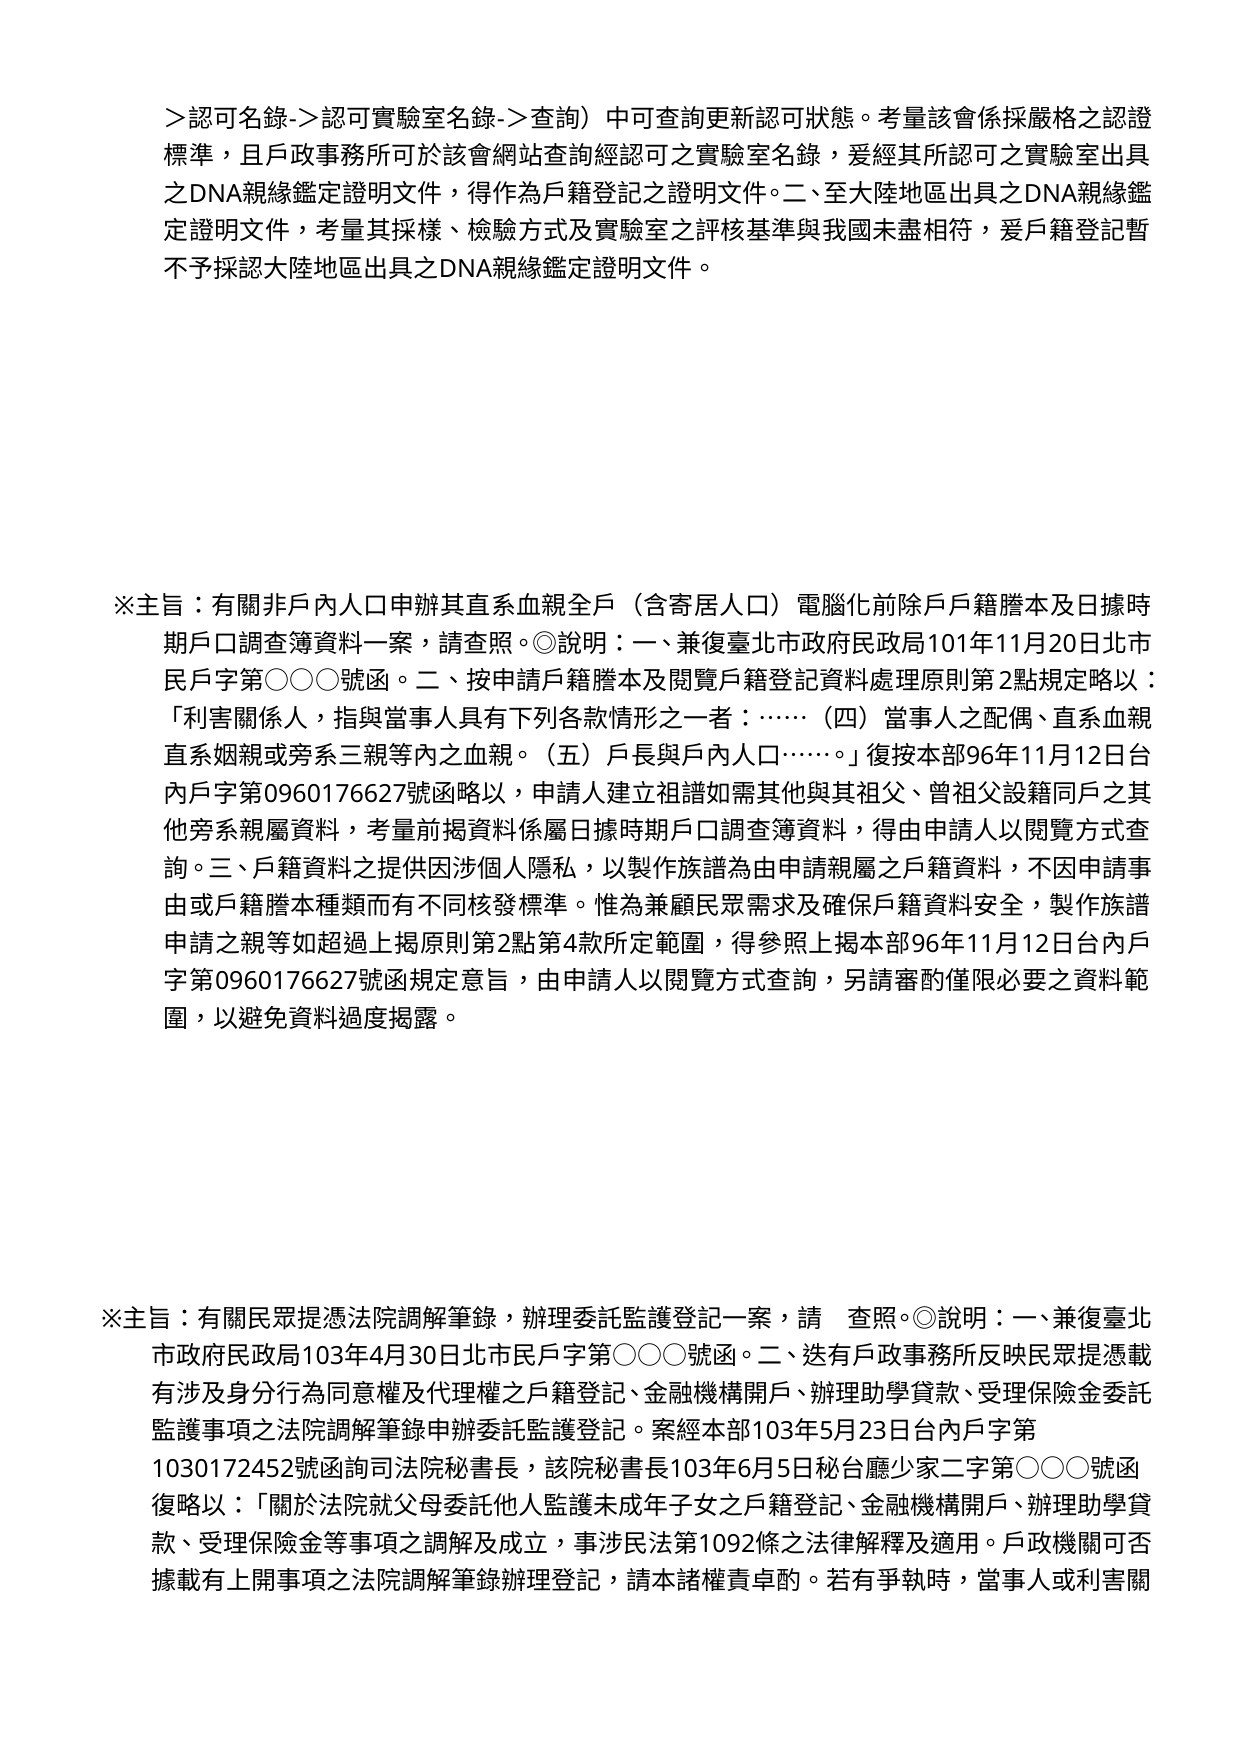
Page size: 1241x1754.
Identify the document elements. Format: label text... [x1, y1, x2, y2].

text ※主旨：有關非戶內人口申辦其直系血親全戶（含寄居人口）電腦化前除戶戶籍謄本及日據時期戶口調查簿資料一案，請查照。◎說明：一、兼復臺北市政府民政局101年11月20日北市民戶字第○○○號函。二、按申請戶籍謄本及閱覽戶籍登記資料處理原則第2點規定略以：「利害關係人，指與當事人具有下列各款情形之一者：……（四）當事人之配偶、直系血親、直系姻親或旁系三親等內之血親。（五）戶長與戶內人口……。」復按本部96年11月12日台內戶字第0960176627號函略以，申請人建立祖譜如需其他與其祖父、曾祖父設籍同戶之其他旁系親屬資料，考量前揭資料係屬日據時期戶口調查簿資料，得由申請人以閱覽方式查詢。三、戶籍資料之提供因涉個人隱私，以製作族譜為由申請親屬之戶籍資料，不因申請事由或戶籍謄本種類而有不同核發標準。惟為兼顧民眾需求及確保戶籍資料安全，製作族譜申請之親等如超過上揭原則第2點第4款所定範圍，得參照上揭本部96年11月12日台內戶字第0960176627號函規定意旨，由申請人以閱覽方式查詢，另請審酌僅限必要之資料範圍，以避免資料過度揭露。 [114, 585, 1152, 1035]
text ＞認可名錄-＞認可實驗室名錄-＞查詢）中可查詢更新認可狀態。考量該會係採嚴格之認證標準，且戶政事務所可於該會網站查詢經認可之實驗室名錄，爰經其所認可之實驗室出具之DNA親緣鑑定證明文件，得作為戶籍登記之證明文件。二、至大陸地區出具之DNA親緣鑑定證明文件，考量其採樣、檢驗方式及實驗室之評核基準與我國未盡相符，爰戶籍登記暫不予採認大陸地區出具之DNA親緣鑑定證明文件。 [114, 97, 1152, 285]
text ※主旨：有關民眾提憑法院調解筆錄，辦理委託監護登記一案，請 查照。◎說明：一、兼復臺北市政府民政局103年4月30日北市民戶字第○○○號函。二、迭有戶政事務所反映民眾提憑載有涉及身分行為同意權及代理權之戶籍登記、金融機構開戶、辦理助學貸款、受理保險金委託監護事項之法院調解筆錄申辦委託監護登記。案經本部103年5月23日台內戶字第1030172452號函詢司法院秘書長，該院秘書長103年6月5日秘台廳少家二字第○○○號函復略以：「關於法院就父母委託他人監護未成年子女之戶籍登記、金融機構開戶、辦理助學貸款、受理保險金等事項之調解及成立，事涉民法第1092條之法律解釋及適用。戶政機關可否據載有上開事項之法院調解筆錄辦理登記，請本諸權責卓酌。若有爭執時，當事人或利害關 [101, 1297, 1152, 1597]
